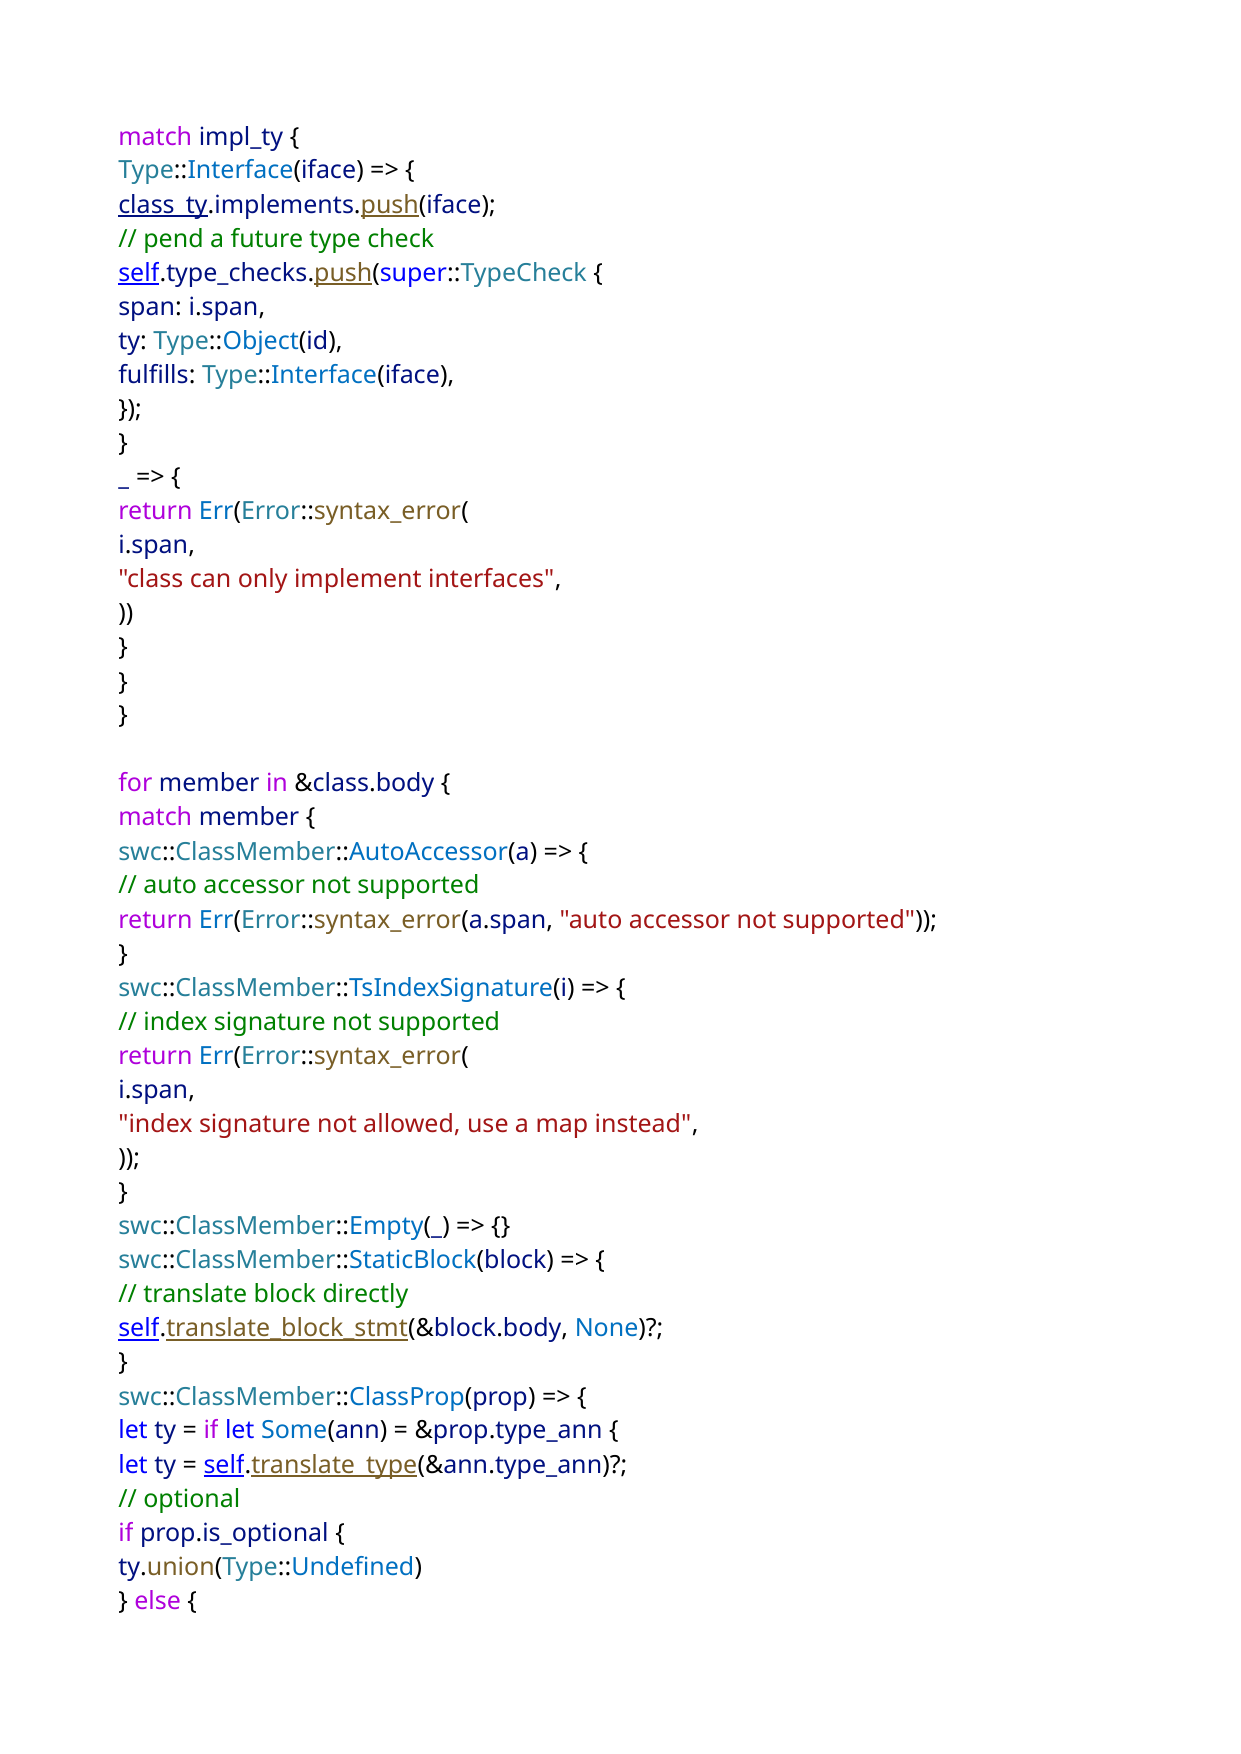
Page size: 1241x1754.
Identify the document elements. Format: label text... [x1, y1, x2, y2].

text } else { [118, 1582, 1122, 1617]
text ty: Type::Object(id), [118, 322, 1122, 357]
text // pend a future type check [118, 220, 1122, 254]
text Type::Interface(iface) => { [118, 152, 1122, 186]
text } [118, 697, 1122, 731]
text "class can only implement interfaces", [118, 561, 1122, 595]
text } [118, 1174, 1122, 1208]
text i.span, [118, 527, 1122, 561]
text "index signature not allowed, use a map instead", [118, 1106, 1122, 1140]
text if prop.is_optional { [118, 1514, 1122, 1548]
text let ty = self.translate_type(&ann.type_ann)?; [118, 1446, 1122, 1480]
text self.translate_block_stmt(&block.body, None)?; [118, 1310, 1122, 1344]
text } [118, 1344, 1122, 1378]
text swc::ClassMember::TsIndexSignature(i) => { [118, 969, 1122, 1003]
text swc::ClassMember::AutoAccessor(a) => { [118, 833, 1122, 867]
text // optional [118, 1480, 1122, 1514]
text let ty = if let Some(ann) = &prop.type_ann { [118, 1412, 1122, 1446]
text for member in &class.body { [118, 765, 1122, 799]
text i.span, [118, 1072, 1122, 1106]
text } [118, 663, 1122, 697]
text // translate block directly [118, 1276, 1122, 1310]
text }); [118, 391, 1122, 425]
text span: i.span, [118, 288, 1122, 322]
text return Err(Error::syntax_error(a.span, "auto accessor not supported")); [118, 901, 1122, 935]
text self.type_checks.push(super::TypeCheck { [118, 254, 1122, 288]
text return Err(Error::syntax_error( [118, 493, 1122, 527]
text } [118, 425, 1122, 459]
text swc::ClassMember::StaticBlock(block) => { [118, 1242, 1122, 1276]
text } [118, 935, 1122, 969]
text )) [118, 595, 1122, 629]
text swc::ClassMember::ClassProp(prop) => { [118, 1378, 1122, 1412]
text match impl_ty { [118, 118, 1122, 152]
text } [118, 629, 1122, 663]
text fulfills: Type::Interface(iface), [118, 357, 1122, 391]
text match member { [118, 799, 1122, 833]
text )); [118, 1140, 1122, 1174]
text ty.union(Type::Undefined) [118, 1548, 1122, 1582]
text class_ty.implements.push(iface); [118, 186, 1122, 220]
text swc::ClassMember::Empty(_) => {} [118, 1208, 1122, 1242]
text // auto accessor not supported [118, 867, 1122, 901]
text return Err(Error::syntax_error( [118, 1037, 1122, 1072]
text _ => { [118, 459, 1122, 493]
text // index signature not supported [118, 1003, 1122, 1037]
